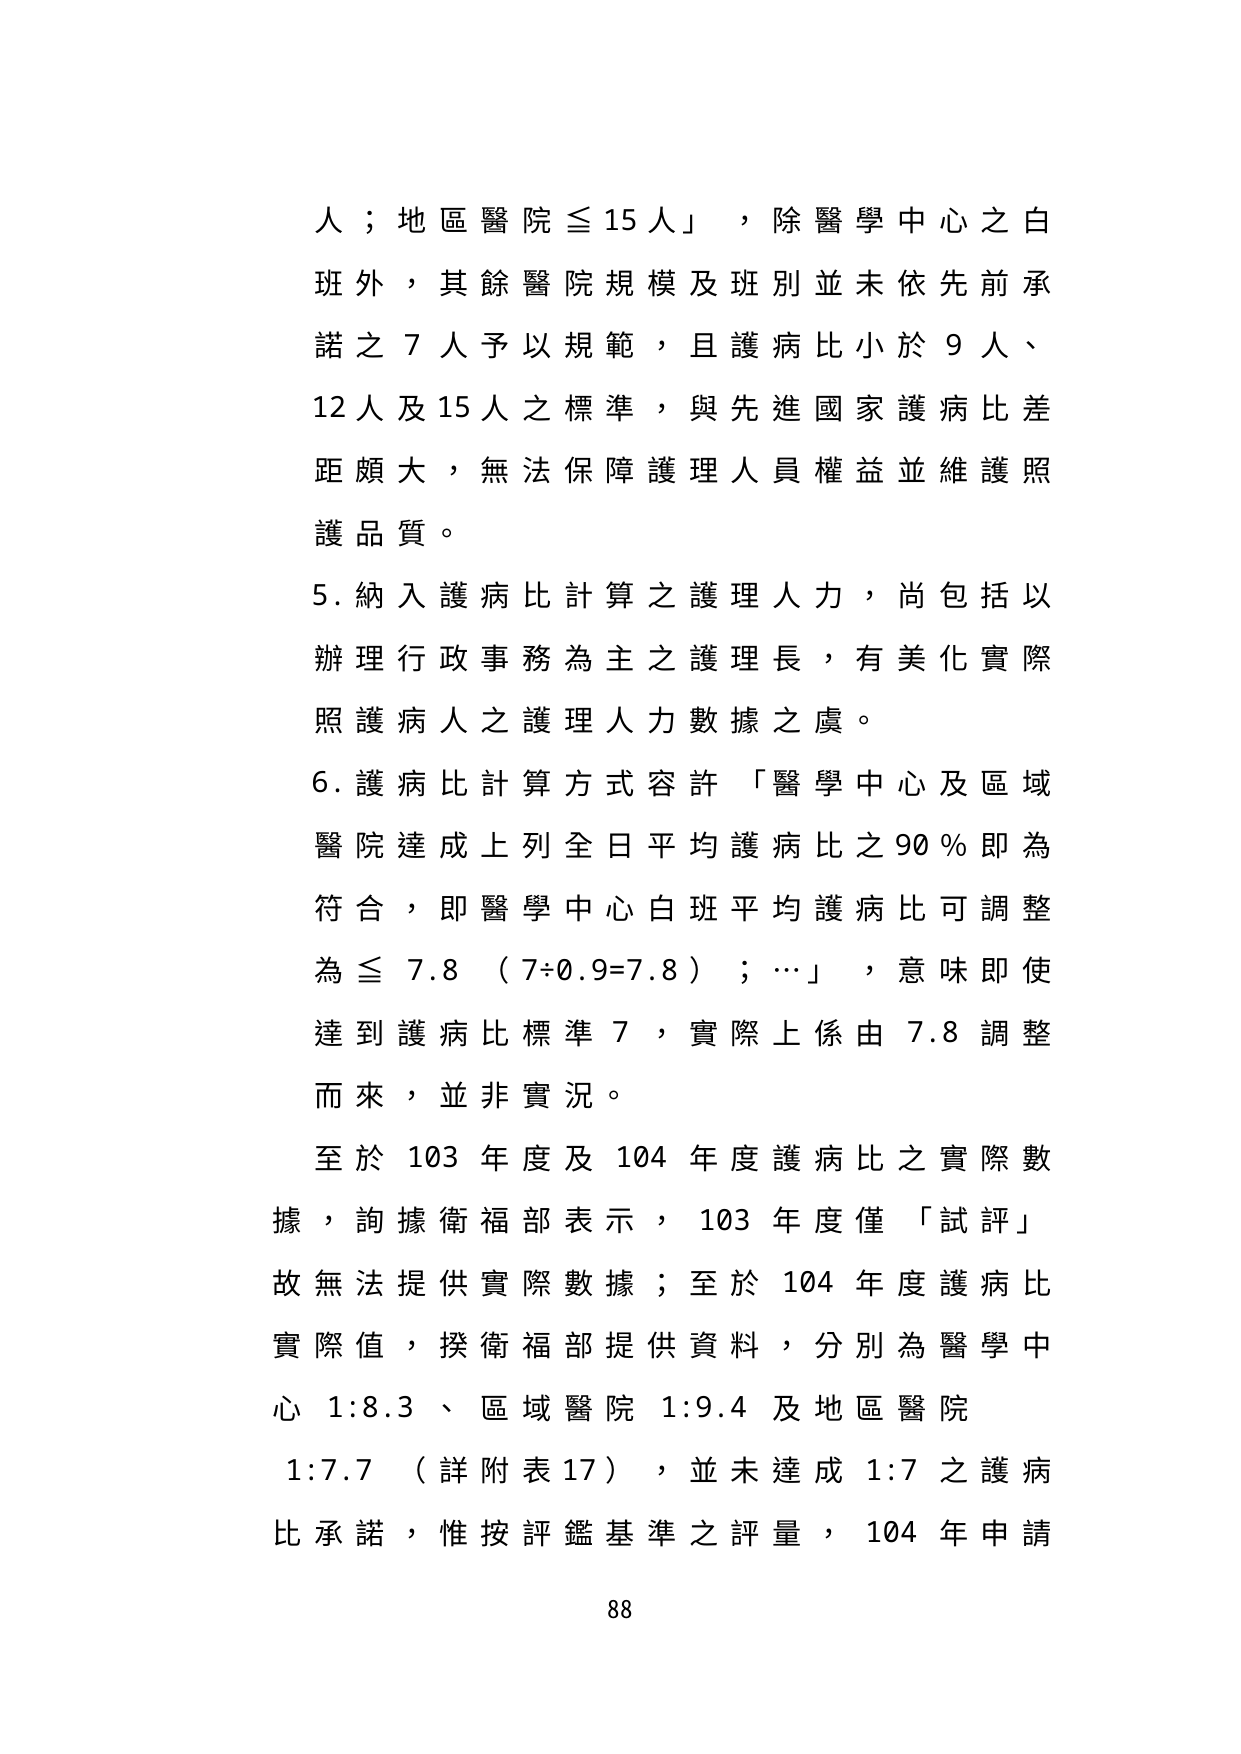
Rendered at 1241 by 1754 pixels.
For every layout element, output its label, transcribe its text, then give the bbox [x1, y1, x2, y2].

text 至於103年度及104年度護病比之實際數據，詢據衛福部表示，103年度僅「試評」故無法提供實際數據；至於104年度護病比實際值，揆衛福部提供資料，分別為醫學中心1:8.3、區域醫院1:9.4及地區醫院1:7.7（詳附表17），並未達成1:7之護病比承諾，惟按評鑑基準之評量，104年申請 [242, 1115, 1058, 1552]
text 人；地區醫院≦15人」，除醫學中心之白班外，其餘醫院規模及班別並未依先前承諾之7人予以規範，且護病比小於9人、12人及15人之標準，與先進國家護病比差距頗大，無法保障護理人員權益並維護照護品質。 [271, 177, 1058, 552]
text 5.納入護病比計算之護理人力，尚包括以辦理行政事務為主之護理長，有美化實際照護病人之護理人力數據之虞。 [271, 552, 1058, 740]
text 6.護病比計算方式容許「醫學中心及區域醫院達成上列全日平均護病比之90％即為符合，即醫學中心白班平均護病比可調整為≦7.8（7÷0.9=7.8）；…」，意味即使達到護病比標準7，實際上係由7.8調整而來，並非實況。 [271, 740, 1058, 1115]
